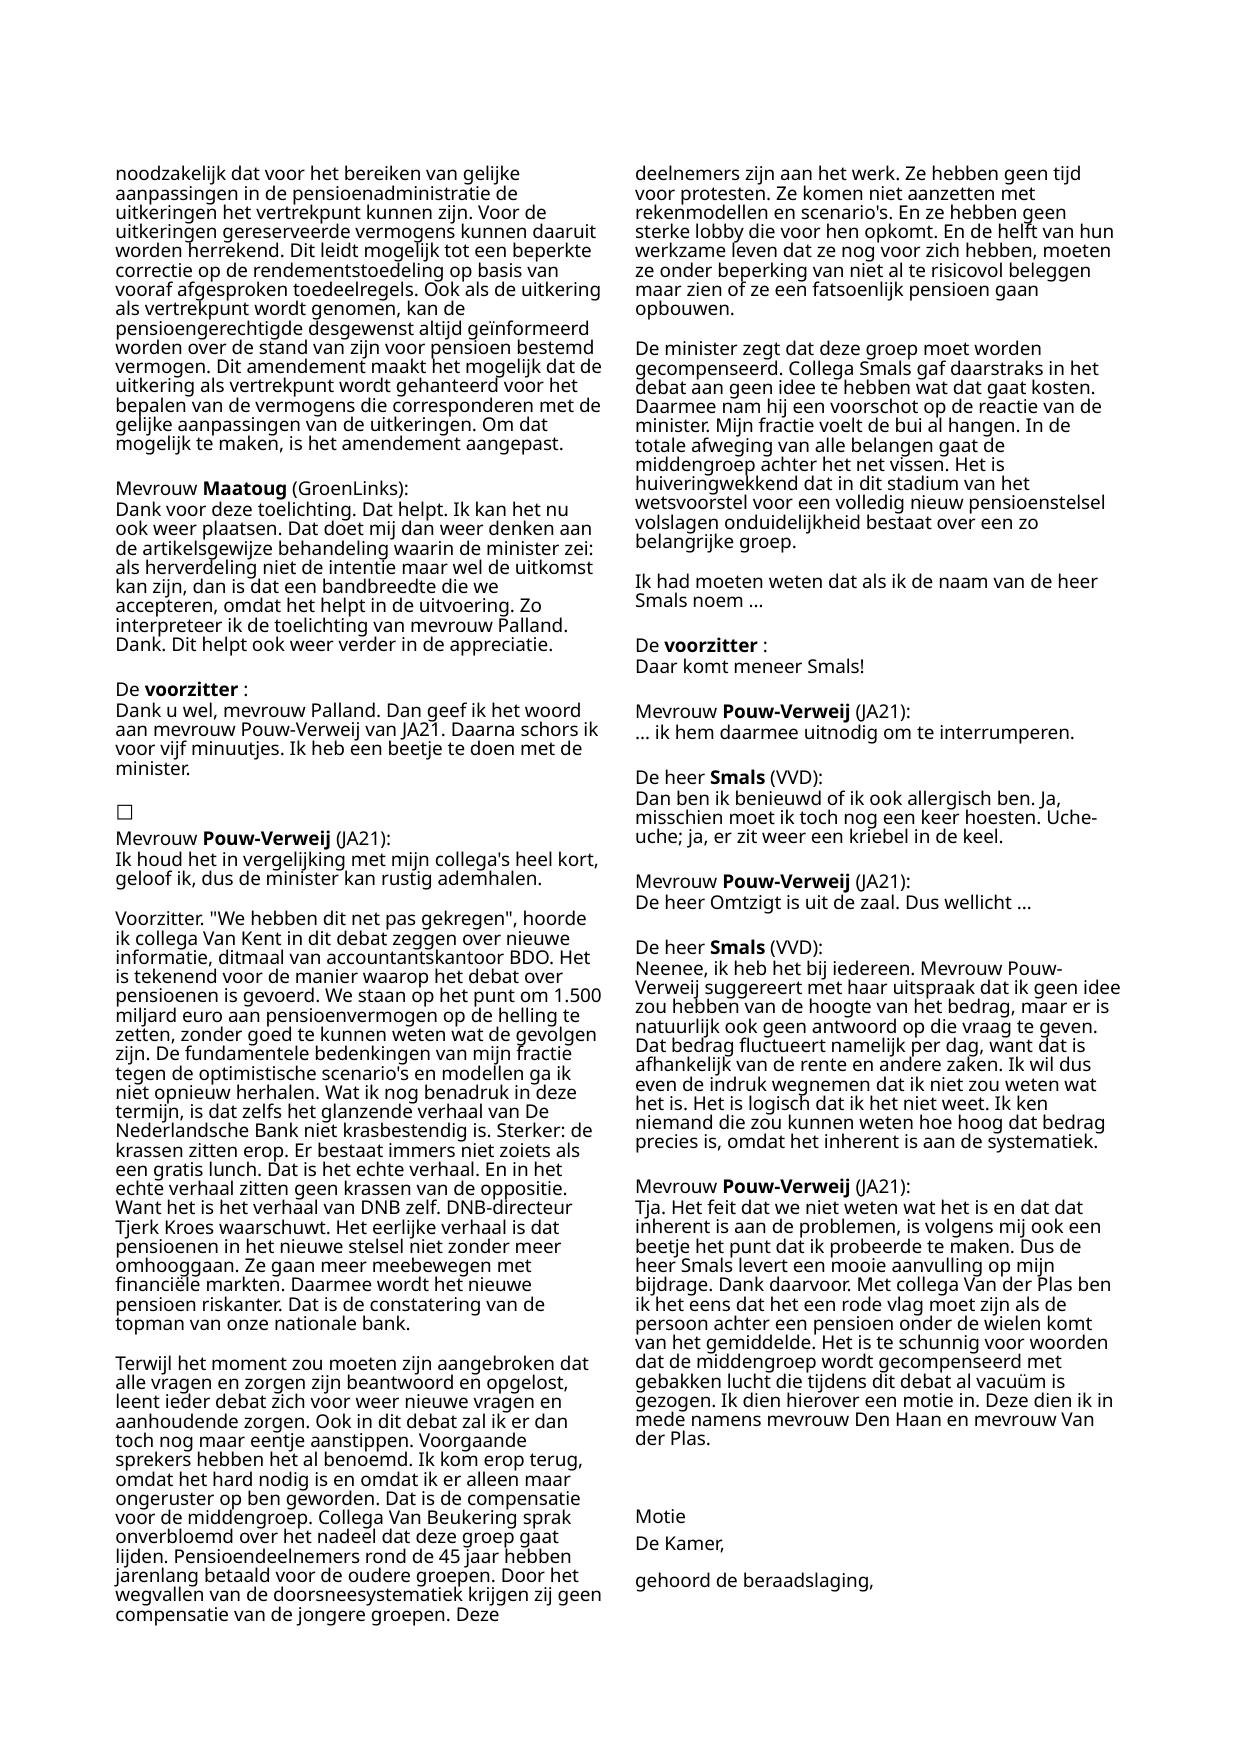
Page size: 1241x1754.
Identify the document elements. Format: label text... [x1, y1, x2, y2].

text … ik hem daarmee uitnodig om te interrumperen. [635, 724, 1125, 743]
text De heer Smals (VVD): [635, 764, 1125, 790]
text Dank u wel, mevrouw Palland. Dan geef ik het woord aan mevrouw Pouw-Verweij van JA21. Daarna schors ik voor vijf minuutjes. Ik heb een beetje te doen met de minister. [115, 702, 605, 779]
text Mevrouw Pouw-Verweij (JA21): [635, 1173, 1125, 1199]
text De voorzitter : [115, 676, 605, 702]
text Motie [635, 1503, 1125, 1529]
text De heer Smals (VVD): [635, 934, 1125, 960]
text Mevrouw Pouw-Verweij (JA21): [635, 868, 1125, 894]
text Tja. Het feit dat we niet weten wat het is en dat dat inherent is aan de problemen, is volgens mij ook een beetje het punt dat ik probeerde te maken. Dus de heer Smals levert een mooie aanvulling op mijn bijdrage. Dank daarvoor. Met collega Van der Plas ben ik het eens dat het een rode vlag moet zijn als de persoon achter een pensioen onder de wielen komt van het gemiddelde. Het is te schunnig voor woorden dat de middengroep wordt gecompenseerd met gebakken lucht die tijdens dit debat al vacuüm is gezogen. Ik dien hierover een motie in. Deze dien ik in mede namens mevrouw Den Haan en mevrouw Van der Plas. [635, 1199, 1125, 1450]
text Neenee, ik heb het bij iedereen. Mevrouw Pouw-Verweij suggereert met haar uitspraak dat ik geen idee zou hebben van de hoogte van het bedrag, maar er is natuurlijk ook geen antwoord op die vraag te geven. Dat bedrag fluctueert namelijk per dag, want dat is afhankelijk van de rente en andere zaken. Ik wil dus even de indruk wegnemen dat ik niet zou weten wat het is. Het is logisch dat ik het niet weet. Ik ken niemand die zou kunnen weten hoe hoog dat bedrag precies is, omdat het inherent is aan de systematiek. [635, 960, 1125, 1153]
text Mevrouw Pouw-Verweij (JA21): [115, 825, 605, 851]
text Dank voor deze toelichting. Dat helpt. Ik kan het nu ook weer plaatsen. Dat doet mij dan weer denken aan de artikelsgewijze behandeling waarin de minister zei: als herverdeling niet de intentie maar wel de uitkomst kan zijn, dan is dat een bandbreedte die we accepteren, omdat het helpt in de uitvoering. Zo interpreteer ik de toelichting van mevrouw Palland. Dank. Dit helpt ook weer verder in de appreciatie. [115, 501, 605, 655]
text gehoord de beraadslaging, [635, 1572, 1125, 1591]
text Terwijl het moment zou moeten zijn aangebroken dat alle vragen en zorgen zijn beantwoord en opgelost, leent ieder debat zich voor weer nieuwe vragen en aanhoudende zorgen. Ook in dit debat zal ik er dan toch nog maar eentje aanstippen. Voorgaande sprekers hebben het al benoemd. Ik kom erop terug, omdat het hard nodig is en omdat ik er alleen maar ongeruster op ben geworden. Dat is de compensatie voor de middengroep. Collega Van Beukering sprak onverbloemd over het nadeel dat deze groep gaat lijden. Pensioendeelnemers rond de 45 jaar hebben jarenlang betaald voor de oudere groepen. Door het wegvallen van de doorsneesystematiek krijgen zij geen compensatie van de jongere groepen. Deze [115, 1355, 605, 1625]
text De minister zegt dat deze groep moet worden gecompenseerd. Collega Smals gaf daarstraks in het debat aan geen idee te hebben wat dat gaat kosten. Daarmee nam hij een voorschot op de reactie van de minister. Mijn fractie voelt de bui al hangen. In de totale afweging van alle belangen gaat de middengroep achter het net vissen. Het is huiveringwekkend dat in dit stadium van het wetsvoorstel voor een volledig nieuw pensioenstelsel volslagen onduidelijkheid bestaat over een zo belangrijke groep. [635, 340, 1125, 552]
text Ik houd het in vergelijking met mijn collega's heel kort, geloof ik, dus de minister kan rustig ademhalen. [115, 851, 605, 889]
text De voorzitter : [635, 632, 1125, 658]
text Mevrouw Pouw-Verweij (JA21): [635, 698, 1125, 724]
text Dan ben ik benieuwd of ik ook allergisch ben. Ja, misschien moet ik toch nog een keer hoesten. Uche-uche; ja, er zit weer een kriebel in de keel. [635, 790, 1125, 847]
text Ik had moeten weten dat als ik de naam van de heer Smals noem … [635, 573, 1125, 611]
text Daar komt meneer Smals! [635, 658, 1125, 677]
text ⬜ [115, 799, 605, 825]
text Voorzitter. "We hebben dit net pas gekregen", hoorde ik collega Van Kent in dit debat zeggen over nieuwe informatie, ditmaal van accountantskantoor BDO. Het is tekenend voor de manier waarop het debat over pensioenen is gevoerd. We staan op het punt om 1.500 miljard euro aan pensioenvermogen op de helling te zetten, zonder goed te kunnen weten wat de gevolgen zijn. De fundamentele bedenkingen van mijn fractie tegen de optimistische scenario's en modellen ga ik niet opnieuw herhalen. Wat ik nog benadruk in deze termijn, is dat zelfs het glanzende verhaal van De Nederlandsche Bank niet krasbestendig is. Sterker: de krassen zitten erop. Er bestaat immers niet zoiets als een gratis lunch. Dat is het echte verhaal. En in het echte verhaal zitten geen krassen van de oppositie. Want het is het verhaal van DNB zelf. DNB-directeur Tjerk Kroes waarschuwt. Het eerlijke verhaal is dat pensioenen in het nieuwe stelsel niet zonder meer omhooggaan. Ze gaan meer meebewegen met financiële markten. Daarmee wordt het nieuwe pensioen riskanter. Dat is de constatering van de topman van onze nationale bank. [115, 910, 605, 1334]
text De heer Omtzigt is uit de zaal. Dus wellicht … [635, 894, 1125, 913]
text noodzakelijk dat voor het bereiken van gelijke aanpassingen in de pensioenadministratie de uitkeringen het vertrekpunt kunnen zijn. Voor de uitkeringen gereserveerde vermogens kunnen daaruit worden herrekend. Dit leidt mogelijk tot een beperkte correctie op de rendementstoedeling op basis van vooraf afgesproken toedeelregels. Ook als de uitkering als vertrekpunt wordt genomen, kan de pensioengerechtigde desgewenst altijd geïnformeerd worden over de stand van zijn voor pensioen bestemd vermogen. Dit amendement maakt het mogelijk dat de uitkering als vertrekpunt wordt gehanteerd voor het bepalen van de vermogens die corresponderen met de gelijke aanpassingen van de uitkeringen. Om dat mogelijk te maken, is het amendement aangepast. [115, 165, 605, 454]
text deelnemers zijn aan het werk. Ze hebben geen tijd voor protesten. Ze komen niet aanzetten met rekenmodellen en scenario's. En ze hebben geen sterke lobby die voor hen opkomt. En de helft van hun werkzame leven dat ze nog voor zich hebben, moeten ze onder beperking van niet al te risicovol beleggen maar zien of ze een fatsoenlijk pensioen gaan opbouwen. [635, 165, 1125, 319]
text Mevrouw Maatoug (GroenLinks): [115, 475, 605, 501]
text De Kamer, [635, 1535, 1125, 1554]
